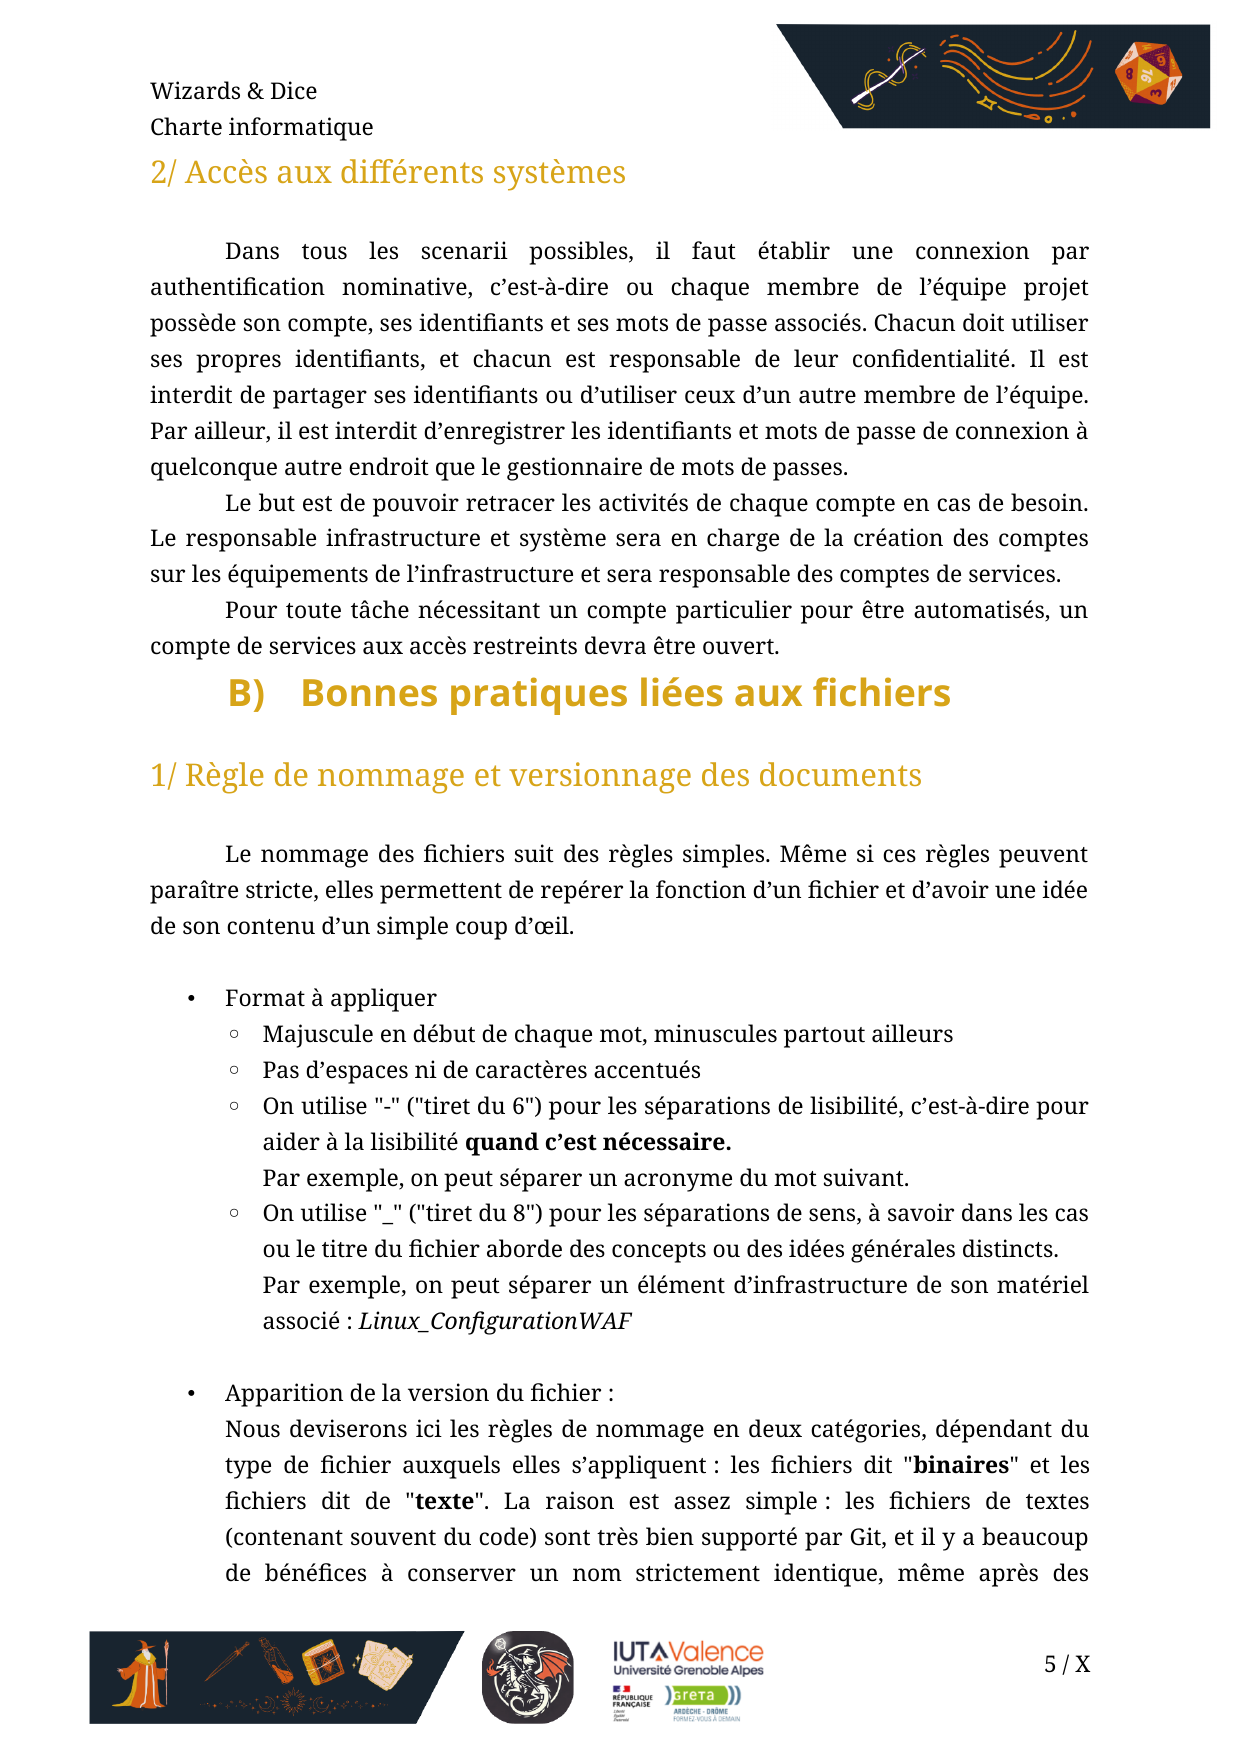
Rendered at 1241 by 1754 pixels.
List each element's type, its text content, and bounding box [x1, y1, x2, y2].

list Nous deviserons ici les règles de nommage en deux catégories, dépendant du type de fichier auxquels elles s’appliquent : les fichiers dit "binaires" et les fichiers dit de "texte". La raison est assez simple : les fichiers de textes (contenant souvent du code) sont très bien supporté par Git, et il y a beaucoup de bénéfices à conserver un nom strictement identique, même après des [187, 1413, 1090, 1588]
subtitle Règle de nommage et versionnage des documents [150, 753, 1090, 796]
text Le nommage des fichiers suit des règles simples. Même si ces règles peuvent paraître stricte, elles permettent de repérer la fonction d’un fichier et d’avoir une idée de son contenu d’un simple coup d’œil. [150, 838, 1090, 941]
list On utilise "-" ("tiret du 6") pour les séparations de lisibilité, c’est-à-dire pour aider à la lisibilité quand c’est nécessaire. [225, 1089, 1090, 1157]
picture [81, 1620, 788, 1733]
subtitle Accès aux différents systèmes [150, 150, 1090, 193]
list Majuscule en début de chaque mot, minuscules partout ailleurs [225, 1018, 1090, 1049]
subtitle Bonnes pratiques liées aux fichiers [227, 666, 1090, 717]
list Par exemple, on peut séparer un élément d’infrastructure de son matériel associé : Linux_ConfigurationWAF [225, 1269, 1090, 1336]
text Le but est de pouvoir retracer les activités de chaque compte en cas de besoin. Le responsable infrastructure et système sera en charge de la création des comptes sur les équipements de l’infrastructure et sera responsable des comptes de services. [150, 486, 1090, 589]
text Dans tous les scenarii possibles, il faut établir une connexion par authentification nominative, c’est-à-dire ou chaque membre de l’équipe projet possède son compte, ses identifiants et ses mots de passe associés. Chacun doit utiliser ses propres identifiants, et chacun est responsable de leur confidentialité. Il est interdit de partager ses identifiants ou d’utiliser ceux d’un autre membre de l’équipe. Par ailleur, il est interdit d’enregistrer les identifiants et mots de passe de connexion à quelconque autre endroit que le gestionnaire de mots de passes. [150, 235, 1090, 482]
text Pour toute tâche nécessitant un compte particulier pour être automatisés, un compte de services aux accès restreints devra être ouvert. [150, 594, 1090, 661]
picture [771, 21, 1218, 131]
list Format à appliquer [187, 982, 1090, 1013]
list Par exemple, on peut séparer un acronyme du mot suivant. [225, 1161, 1090, 1193]
list On utilise "_" ("tiret du 8") pour les séparations de sens, à savoir dans les cas ou le titre du fichier aborde des concepts ou des idées générales distincts. [225, 1197, 1090, 1264]
list Pas d’espaces ni de caractères accentués [225, 1054, 1090, 1085]
list Apparition de la version du fichier : [187, 1377, 1090, 1408]
